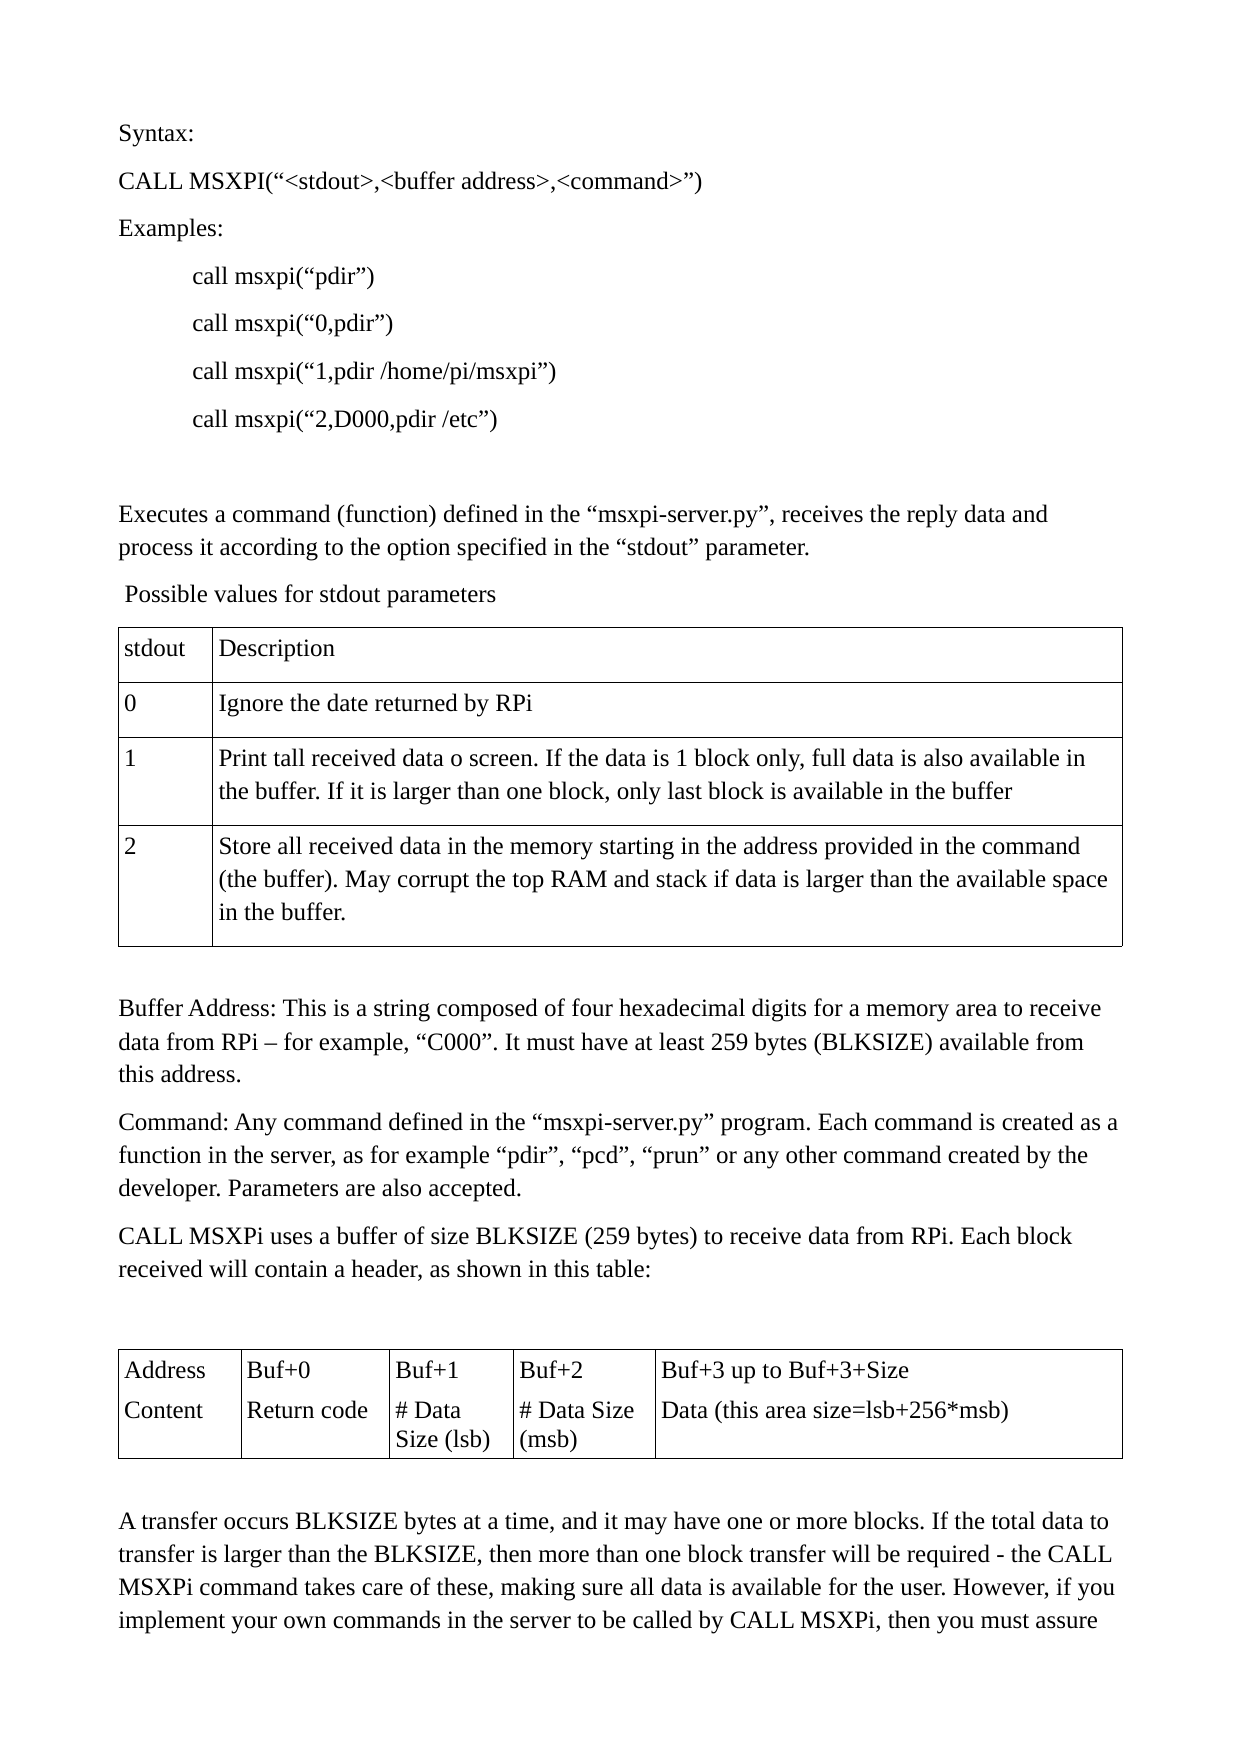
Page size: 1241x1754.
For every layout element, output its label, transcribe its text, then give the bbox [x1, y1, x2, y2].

text call msxpi(“2,D000,pdir /etc”) [192, 404, 1122, 432]
table_cell # Data Size (lsb) [390, 1389, 513, 1458]
table_cell 0 [119, 683, 212, 737]
table_header Address [119, 1350, 241, 1389]
table_cell Content [119, 1389, 241, 1458]
text Syntax: [118, 118, 1122, 147]
table_cell Store all received data in the memory starting in the address provided in the command (the buffer). May corrupt the top RAM and stack if data is larger than the available space in the buffer. [213, 826, 1122, 946]
table_header Buf+3 up to Buf+3+Size [656, 1350, 1122, 1389]
text call msxpi(“0,pdir”) [192, 308, 1122, 337]
text Executes a command (function) defined in the “msxpi-server.py”, receives the reply data and process it according to the option specified in the “stdout” parameter. [118, 499, 1122, 561]
table_header Buf+1 [390, 1350, 513, 1389]
text Command: Any command defined in the “msxpi-server.py” program. Each command is created as a function in the server, as for example “pdir”, “pcd”, “prun” or any other command created by the developer. Parameters are also accepted. [118, 1107, 1122, 1202]
text call msxpi(“1,pdir /home/pi/msxpi”) [192, 356, 1122, 385]
table_header Buf+2 [514, 1350, 655, 1389]
text CALL MSXPI(“<stdout>,<buffer address>,<command>”) [118, 166, 1122, 194]
table_cell 1 [119, 738, 212, 825]
table_cell Ignore the date returned by RPi [213, 683, 1122, 737]
table_cell 2 [119, 826, 212, 946]
text Examples: [118, 213, 1122, 242]
table_cell Return code [242, 1389, 389, 1458]
table_header Buf+0 [242, 1350, 389, 1389]
text Possible values for stdout parameters [118, 579, 1122, 608]
text call msxpi(“pdir”) [192, 261, 1122, 290]
table_header Description [213, 628, 1122, 682]
text A transfer occurs BLKSIZE bytes at a time, and it may have one or more blocks. If the total data to transfer is larger than the BLKSIZE, then more than one block transfer will be required - the CALL MSXPi command takes care of these, making sure all data is available for the user. However, if you implement your own commands in the server to be called by CALL MSXPi, then you must assure [118, 1506, 1122, 1634]
table_header stdout [119, 628, 212, 682]
table_cell Print tall received data o screen. If the data is 1 block only, full data is also available in the buffer. If it is larger than one block, only last block is available in the buffer [213, 738, 1122, 825]
text CALL MSXPi uses a buffer of size BLKSIZE (259 bytes) to receive data from RPi. Each block received will contain a header, as shown in this table: [118, 1221, 1122, 1283]
table_cell Data (this area size=lsb+256*msb) [656, 1389, 1122, 1458]
text Buffer Address: This is a string composed of four hexadecimal digits for a memory area to receive data from RPi – for example, “C000”. It must have at least 259 bytes (BLKSIZE) available from this address. [118, 993, 1122, 1088]
table_cell # Data Size (msb) [514, 1389, 655, 1458]
